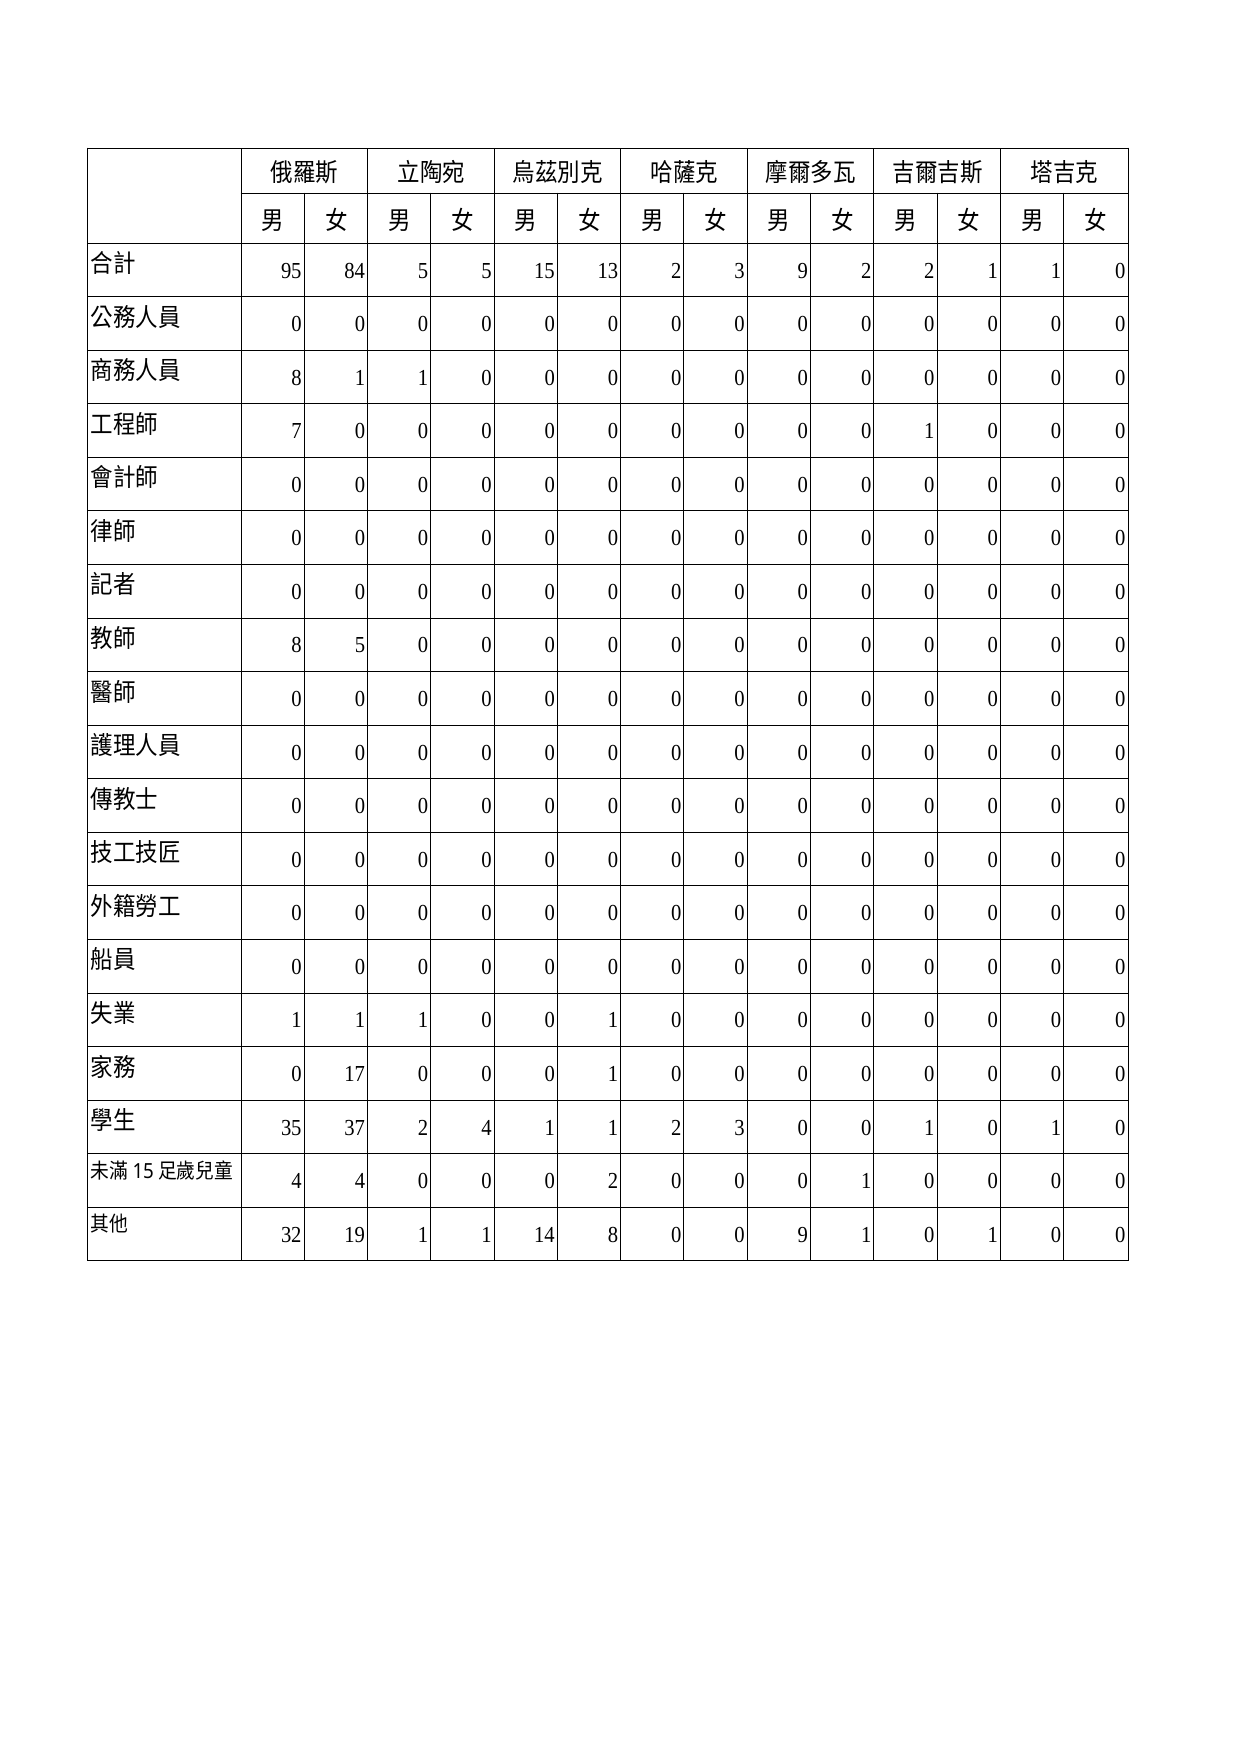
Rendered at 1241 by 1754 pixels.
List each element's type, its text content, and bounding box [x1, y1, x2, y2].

table_cell 14 [495, 1208, 557, 1260]
table_cell 0 [874, 1154, 937, 1207]
table_cell 0 [938, 297, 1000, 350]
table_cell 0 [684, 994, 747, 1046]
table_cell 1 [368, 994, 430, 1046]
table_cell 0 [368, 940, 430, 992]
table_cell 公務人員 [88, 297, 241, 350]
table_cell 女 [1064, 194, 1128, 243]
table_cell 0 [368, 886, 430, 939]
table_cell 0 [811, 1047, 873, 1099]
table_cell 0 [305, 458, 367, 510]
table_cell 工程師 [88, 404, 241, 457]
table_cell 0 [811, 672, 873, 724]
table_cell 1 [368, 351, 430, 403]
table_cell 0 [748, 619, 810, 671]
table_cell 1 [811, 1208, 873, 1260]
table_cell 0 [684, 1208, 747, 1260]
table_cell 0 [811, 351, 873, 403]
table_cell 0 [684, 404, 747, 457]
table_cell 0 [1001, 672, 1063, 724]
table_cell 0 [495, 940, 557, 992]
table_cell 0 [1064, 1208, 1128, 1260]
table_header 哈薩克 [621, 149, 747, 193]
table_cell 記者 [88, 565, 241, 617]
table_cell 9 [748, 1208, 810, 1260]
table_cell 0 [431, 779, 494, 832]
table_cell 1 [431, 1208, 494, 1260]
table_cell 0 [938, 1047, 1000, 1099]
table_cell 0 [938, 404, 1000, 457]
table_header 立陶宛 [368, 149, 494, 193]
table_cell 0 [558, 351, 620, 403]
table_cell 0 [431, 833, 494, 885]
table_cell 0 [242, 511, 304, 564]
table_cell 0 [368, 779, 430, 832]
table_cell 0 [684, 297, 747, 350]
table_cell 1 [1001, 244, 1063, 296]
table_cell 會計師 [88, 458, 241, 510]
table_cell 護理人員 [88, 726, 241, 778]
table_cell 0 [1064, 511, 1128, 564]
table_cell 0 [684, 726, 747, 778]
table_cell 女 [811, 194, 873, 243]
table_cell 0 [431, 351, 494, 403]
table_cell 8 [558, 1208, 620, 1260]
table_cell 0 [748, 779, 810, 832]
table_cell 0 [242, 1047, 304, 1099]
table_cell 傳教士 [88, 779, 241, 832]
table_cell 0 [938, 1154, 1000, 1207]
table_cell 0 [874, 833, 937, 885]
table_cell 0 [242, 458, 304, 510]
table_cell 0 [621, 994, 683, 1046]
table_cell 0 [495, 404, 557, 457]
table_cell 4 [305, 1154, 367, 1207]
table_cell 0 [684, 619, 747, 671]
table_cell 17 [305, 1047, 367, 1099]
table_cell 0 [748, 886, 810, 939]
table_cell 0 [748, 940, 810, 992]
table_cell 0 [1001, 1154, 1063, 1207]
table_cell 0 [748, 1047, 810, 1099]
table_cell 0 [811, 886, 873, 939]
table_cell 0 [621, 672, 683, 724]
table_cell 女 [684, 194, 747, 243]
table_cell 0 [1001, 297, 1063, 350]
table_cell 0 [368, 726, 430, 778]
table_cell 7 [242, 404, 304, 457]
table_cell 女 [431, 194, 494, 243]
table_cell 0 [1001, 779, 1063, 832]
table_cell 1 [242, 994, 304, 1046]
table_cell 0 [368, 1154, 430, 1207]
table_cell 1 [305, 994, 367, 1046]
table_cell 0 [1064, 779, 1128, 832]
table_cell 其他 [88, 1208, 241, 1260]
table_cell 0 [431, 1047, 494, 1099]
table_cell 0 [305, 940, 367, 992]
table_cell 0 [684, 565, 747, 617]
table_cell 0 [811, 940, 873, 992]
table_cell 0 [748, 458, 810, 510]
table_cell 0 [495, 994, 557, 1046]
table_cell 外籍勞工 [88, 886, 241, 939]
table_cell 0 [621, 511, 683, 564]
table_cell 0 [621, 619, 683, 671]
table_cell 13 [558, 244, 620, 296]
table_cell 0 [495, 1047, 557, 1099]
table_cell 0 [684, 1047, 747, 1099]
table_cell 0 [938, 351, 1000, 403]
table_cell 0 [874, 1047, 937, 1099]
table_cell 0 [621, 1047, 683, 1099]
table_cell 1 [558, 994, 620, 1046]
table_cell 0 [811, 779, 873, 832]
table_cell 0 [874, 297, 937, 350]
table_cell 0 [811, 1101, 873, 1153]
table_cell 0 [1064, 1154, 1128, 1207]
table_cell 0 [1064, 726, 1128, 778]
table_cell 5 [368, 244, 430, 296]
table_cell 0 [305, 833, 367, 885]
table_cell 0 [558, 297, 620, 350]
table_cell 0 [558, 726, 620, 778]
table_cell 0 [305, 565, 367, 617]
table_cell 4 [431, 1101, 494, 1153]
table_header 塔吉克 [1001, 149, 1128, 193]
table_cell 9 [748, 244, 810, 296]
table_cell 8 [242, 619, 304, 671]
table_cell 0 [305, 297, 367, 350]
table_cell 0 [431, 1154, 494, 1207]
table_cell 0 [431, 994, 494, 1046]
table_cell 0 [1064, 404, 1128, 457]
table_cell 0 [1001, 404, 1063, 457]
table_cell 0 [748, 726, 810, 778]
table_cell 女 [305, 194, 367, 243]
table_cell 0 [1064, 619, 1128, 671]
table_cell 0 [684, 779, 747, 832]
table_cell 0 [621, 565, 683, 617]
table_cell 0 [1001, 458, 1063, 510]
table_cell 0 [621, 458, 683, 510]
table_cell 0 [684, 511, 747, 564]
table_cell 35 [242, 1101, 304, 1153]
table_cell 0 [368, 404, 430, 457]
table_cell 0 [748, 565, 810, 617]
table_cell 0 [938, 458, 1000, 510]
table_cell 0 [431, 458, 494, 510]
table_cell 0 [558, 779, 620, 832]
table_cell 0 [495, 565, 557, 617]
table_cell 0 [1001, 619, 1063, 671]
table_cell 0 [748, 1101, 810, 1153]
table_cell 0 [1001, 940, 1063, 992]
table_cell 0 [874, 511, 937, 564]
table_cell 0 [748, 1154, 810, 1207]
table_cell 0 [305, 511, 367, 564]
table_cell 1 [874, 404, 937, 457]
table_cell 0 [621, 404, 683, 457]
table_cell 船員 [88, 940, 241, 992]
table_cell 0 [242, 726, 304, 778]
table_cell 0 [305, 404, 367, 457]
table_cell 女 [938, 194, 1000, 243]
table_cell 0 [242, 779, 304, 832]
table_cell 0 [748, 672, 810, 724]
table_cell 0 [305, 672, 367, 724]
table_cell 0 [242, 886, 304, 939]
table_cell 0 [431, 940, 494, 992]
table_cell 0 [368, 297, 430, 350]
table_cell 0 [1064, 297, 1128, 350]
table_cell 0 [305, 779, 367, 832]
table_cell 0 [874, 779, 937, 832]
table_cell 0 [242, 297, 304, 350]
table_cell 0 [621, 886, 683, 939]
table_cell 0 [495, 672, 557, 724]
table_cell 男 [495, 194, 557, 243]
table_cell 0 [431, 511, 494, 564]
table_cell 0 [495, 297, 557, 350]
table_cell 0 [305, 726, 367, 778]
table_cell 0 [684, 458, 747, 510]
table_cell 1 [874, 1101, 937, 1153]
table_cell 0 [811, 619, 873, 671]
table_cell 0 [495, 511, 557, 564]
table_header 吉爾吉斯 [874, 149, 1000, 193]
table_cell 0 [874, 940, 937, 992]
table_cell 0 [938, 619, 1000, 671]
table_cell 0 [368, 1047, 430, 1099]
table_cell 4 [242, 1154, 304, 1207]
table_header [88, 149, 241, 243]
table_cell 0 [1064, 672, 1128, 724]
table_cell 1 [368, 1208, 430, 1260]
table_cell 0 [242, 672, 304, 724]
table_cell 2 [621, 244, 683, 296]
table_cell 0 [684, 833, 747, 885]
table_cell 0 [495, 833, 557, 885]
table_cell 0 [621, 351, 683, 403]
table_cell 0 [495, 779, 557, 832]
table_cell 教師 [88, 619, 241, 671]
table_cell 0 [748, 994, 810, 1046]
table_header 摩爾多瓦 [748, 149, 873, 193]
table_cell 男 [368, 194, 430, 243]
table_cell 1 [938, 244, 1000, 296]
table_cell 0 [1001, 565, 1063, 617]
table_cell 男 [874, 194, 937, 243]
table_cell 0 [495, 351, 557, 403]
table_cell 0 [558, 833, 620, 885]
table_cell 0 [431, 297, 494, 350]
table_cell 1 [558, 1101, 620, 1153]
table_cell 0 [495, 886, 557, 939]
table_cell 0 [938, 565, 1000, 617]
table_cell 0 [874, 619, 937, 671]
table_cell 0 [431, 404, 494, 457]
table_cell 0 [1064, 833, 1128, 885]
table_cell 0 [874, 565, 937, 617]
table_cell 0 [621, 1208, 683, 1260]
table_cell 0 [242, 940, 304, 992]
table_cell 0 [1001, 1208, 1063, 1260]
table_cell 0 [495, 619, 557, 671]
table_cell 1 [495, 1101, 557, 1153]
table_cell 0 [431, 672, 494, 724]
table_cell 0 [938, 833, 1000, 885]
table_cell 5 [431, 244, 494, 296]
table_cell 0 [684, 1154, 747, 1207]
table_cell 0 [874, 458, 937, 510]
table_cell 男 [242, 194, 304, 243]
table_cell 0 [558, 672, 620, 724]
table_header 烏茲別克 [495, 149, 620, 193]
table_cell 2 [368, 1101, 430, 1153]
table_cell 學生 [88, 1101, 241, 1153]
table_cell 1 [1001, 1101, 1063, 1153]
table_cell 0 [748, 351, 810, 403]
table_cell 1 [305, 351, 367, 403]
table_cell 1 [938, 1208, 1000, 1260]
table_cell 0 [431, 619, 494, 671]
table_cell 0 [811, 833, 873, 885]
table_cell 0 [621, 833, 683, 885]
table_cell 0 [305, 886, 367, 939]
table_cell 32 [242, 1208, 304, 1260]
table_cell 0 [938, 779, 1000, 832]
table_cell 0 [431, 565, 494, 617]
table_cell 0 [938, 940, 1000, 992]
table_cell 0 [1064, 940, 1128, 992]
table_cell 0 [368, 833, 430, 885]
table_cell 0 [621, 779, 683, 832]
table_cell 0 [368, 511, 430, 564]
table_cell 0 [1001, 726, 1063, 778]
table_header 俄羅斯 [242, 149, 367, 193]
table_cell 女 [558, 194, 620, 243]
table_cell 0 [558, 458, 620, 510]
table_cell 0 [1064, 994, 1128, 1046]
table_cell 0 [1001, 351, 1063, 403]
table_cell 家務 [88, 1047, 241, 1099]
table_cell 0 [1064, 1101, 1128, 1153]
table_cell 0 [558, 511, 620, 564]
table_cell 0 [1001, 1047, 1063, 1099]
table_cell 0 [748, 511, 810, 564]
table_cell 0 [621, 297, 683, 350]
table_cell 律師 [88, 511, 241, 564]
table_cell 0 [874, 672, 937, 724]
table_cell 0 [811, 511, 873, 564]
table_cell 2 [621, 1101, 683, 1153]
table_cell 0 [811, 297, 873, 350]
table_cell 0 [874, 351, 937, 403]
table_cell 0 [684, 672, 747, 724]
table_cell 0 [495, 458, 557, 510]
table_cell 1 [558, 1047, 620, 1099]
table_cell 0 [558, 940, 620, 992]
table_cell 0 [938, 1101, 1000, 1153]
table_cell 0 [495, 1154, 557, 1207]
table_cell 0 [431, 726, 494, 778]
table_cell 0 [874, 994, 937, 1046]
table_cell 0 [811, 565, 873, 617]
table_cell 0 [368, 565, 430, 617]
table_cell 0 [684, 351, 747, 403]
table_cell 商務人員 [88, 351, 241, 403]
table_cell 37 [305, 1101, 367, 1153]
table_cell 3 [684, 1101, 747, 1153]
table_cell 0 [558, 404, 620, 457]
table_cell 0 [938, 994, 1000, 1046]
table_cell 0 [1001, 886, 1063, 939]
table_cell 0 [748, 833, 810, 885]
table_cell 技工技匠 [88, 833, 241, 885]
table_cell 84 [305, 244, 367, 296]
table_cell 0 [811, 994, 873, 1046]
table_cell 0 [242, 833, 304, 885]
table_cell 95 [242, 244, 304, 296]
table_cell 0 [938, 511, 1000, 564]
table_cell 2 [558, 1154, 620, 1207]
table_cell 0 [558, 886, 620, 939]
table_cell 0 [368, 619, 430, 671]
table_cell 0 [495, 726, 557, 778]
table_cell 0 [368, 458, 430, 510]
table_cell 0 [811, 458, 873, 510]
table_cell 0 [558, 565, 620, 617]
table_cell 0 [684, 940, 747, 992]
table_cell 0 [621, 1154, 683, 1207]
table_cell 2 [811, 244, 873, 296]
table_cell 0 [1001, 833, 1063, 885]
table_cell 男 [621, 194, 683, 243]
table_cell 0 [1064, 565, 1128, 617]
table_cell 0 [811, 726, 873, 778]
table_cell 0 [1001, 511, 1063, 564]
table_cell 0 [1001, 994, 1063, 1046]
table_cell 0 [874, 886, 937, 939]
table_cell 0 [938, 726, 1000, 778]
table_cell 失業 [88, 994, 241, 1046]
table_cell 0 [621, 726, 683, 778]
table_cell 0 [938, 886, 1000, 939]
table_cell 1 [811, 1154, 873, 1207]
table_cell 0 [1064, 1047, 1128, 1099]
table_cell 合計 [88, 244, 241, 296]
table_cell 0 [748, 404, 810, 457]
table_cell 0 [1064, 458, 1128, 510]
table_cell 0 [938, 672, 1000, 724]
table_cell 0 [558, 619, 620, 671]
table_cell 0 [242, 565, 304, 617]
table_cell 5 [305, 619, 367, 671]
table_cell 0 [1064, 351, 1128, 403]
table_cell 0 [1064, 886, 1128, 939]
table_cell 0 [1064, 244, 1128, 296]
table_cell 0 [874, 1208, 937, 1260]
table_cell 0 [874, 726, 937, 778]
table_cell 8 [242, 351, 304, 403]
table_cell 男 [748, 194, 810, 243]
table_cell 0 [684, 886, 747, 939]
table_cell 15 [495, 244, 557, 296]
table_cell 3 [684, 244, 747, 296]
table_cell 醫師 [88, 672, 241, 724]
table_cell 19 [305, 1208, 367, 1260]
table_cell 0 [748, 297, 810, 350]
table_cell 未滿15足歲兒童 [88, 1154, 241, 1207]
table_cell 男 [1001, 194, 1063, 243]
table_cell 2 [874, 244, 937, 296]
table_cell 0 [431, 886, 494, 939]
table_cell 0 [621, 940, 683, 992]
table_cell 0 [368, 672, 430, 724]
table_cell 0 [811, 404, 873, 457]
